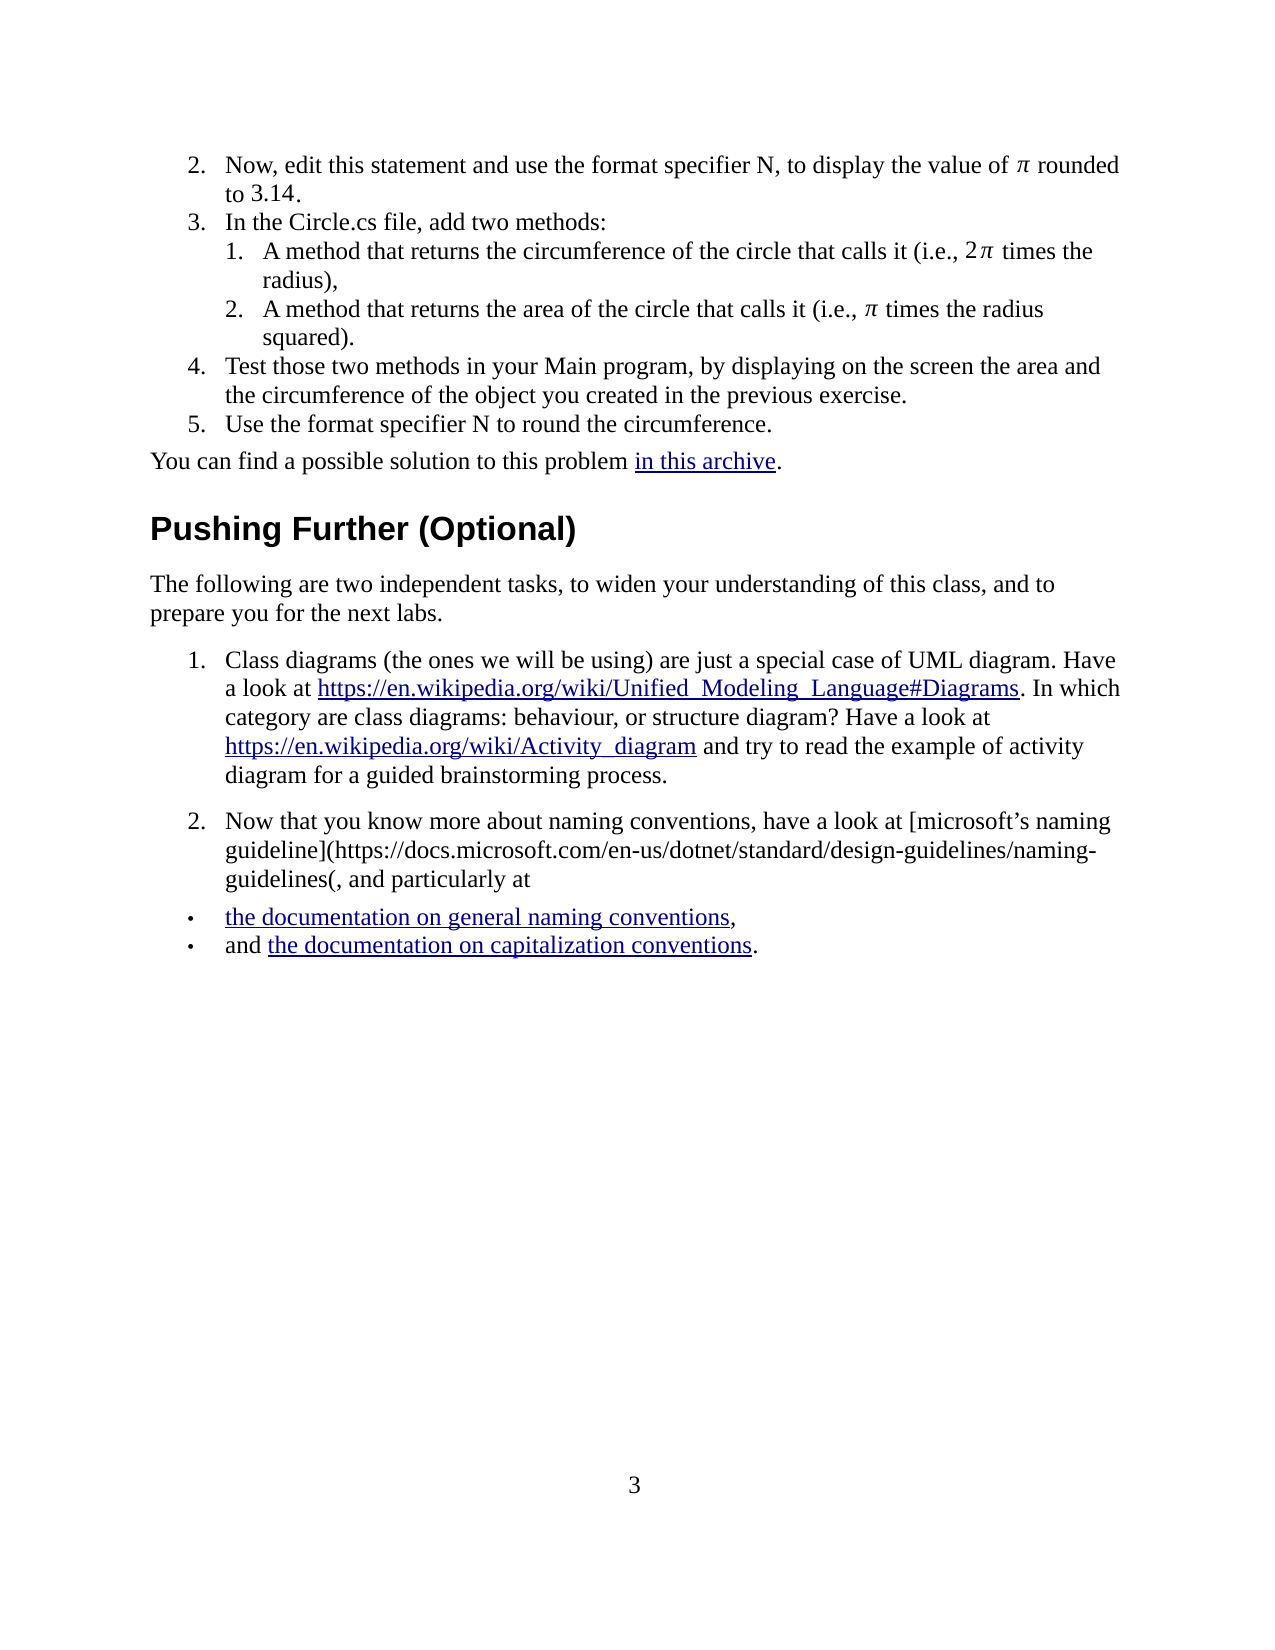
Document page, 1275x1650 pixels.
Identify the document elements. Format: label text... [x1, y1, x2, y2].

list A method that returns the area of the circle that calls it (i.e., times the radius squared). [225, 294, 1125, 351]
list Now, edit this statement and use the format specifier N, to display the value of rounded to . [187, 150, 1125, 207]
text You can find a possible solution to this problem in this archive. [150, 446, 1125, 475]
list Use the format specifier N to round the circumference. [187, 409, 1125, 437]
list the documentation on general naming conventions, [187, 902, 1125, 930]
text The following are two independent tasks, to widen your understanding of this class, and to prepare you for the next labs. [150, 569, 1125, 627]
list Test those two methods in your Main program, by displaying on the screen the area and the circumference of the object you created in the previous exercise. [187, 351, 1125, 409]
list and the documentation on capitalization conventions. [187, 930, 1125, 959]
list A method that returns the circumference of the circle that calls it (i.e., times the radius), [225, 236, 1125, 294]
list In the Circle.cs file, add two methods: [187, 207, 1125, 236]
list Now that you know more about naming conventions, have a look at [microsoft’s naming guideline](https://docs.microsoft.com/en-us/dotnet/standard/design-guidelines/naming-guidelines(, and particularly at [187, 806, 1125, 893]
list Class diagrams (the ones we will be using) are just a special case of UML diagram. Have a look at https://en.wikipedia.org/wiki/Unified_Modeling_Language#Diagrams. In which category are class diagrams: behaviour, or structure diagram? Have a look at https://en.wikipedia.org/wiki/Activity_diagram and try to read the example of activity diagram for a guided brainstorming process. [187, 645, 1125, 788]
subtitle Pushing Further (Optional) [150, 509, 1125, 548]
